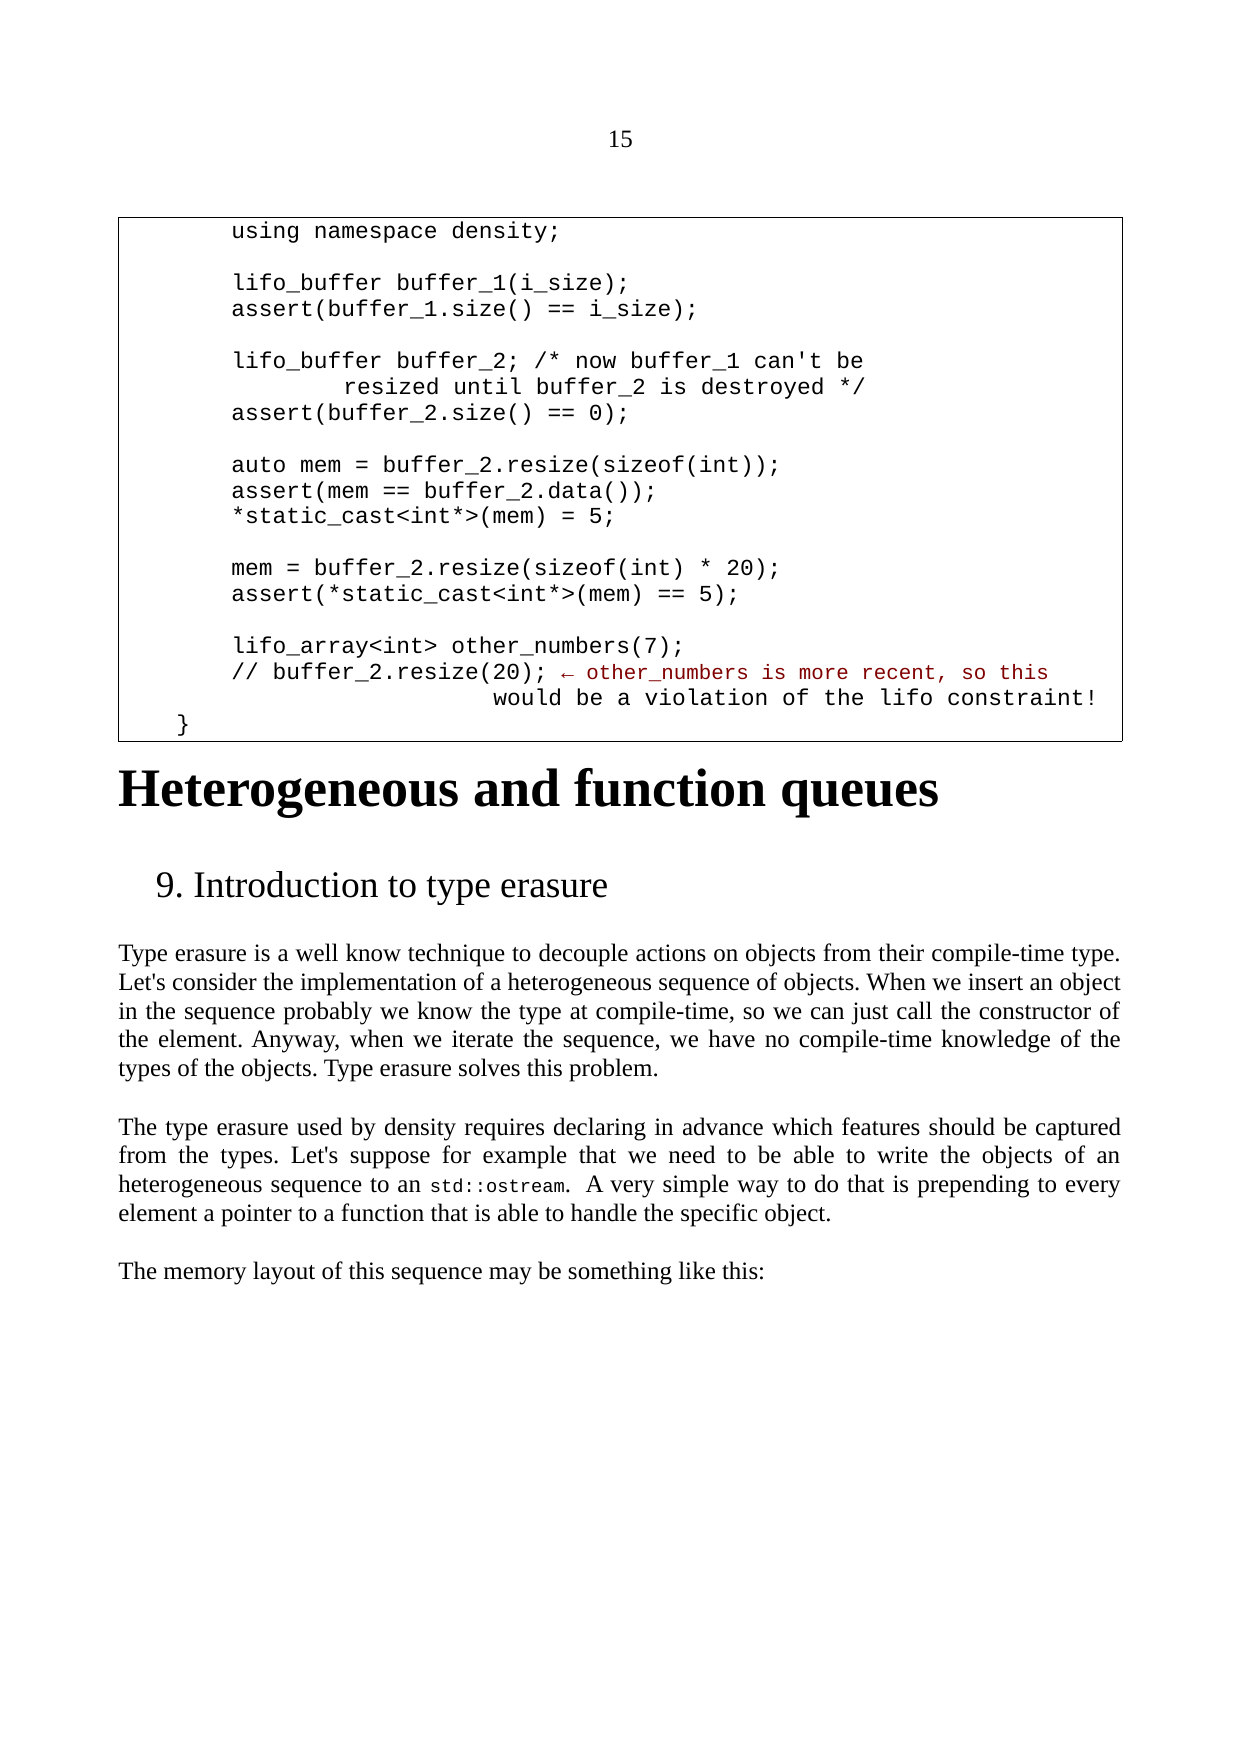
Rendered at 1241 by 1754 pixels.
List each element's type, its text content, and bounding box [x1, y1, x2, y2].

text The type erasure used by density requires declaring in advance which features should be captured from the types. Let's suppose for example that we need to be able to write the objects of an heterogeneous sequence to an std::ostream. A very simple way to do that is prepending to every element a pointer to a function that is able to handle the specific object. [118, 1112, 1122, 1227]
text // buffer_2.resize(20); ← other_numbers is more recent, so this [119, 657, 1122, 683]
text using namespace density; [119, 218, 1122, 268]
text assert(buffer_2.size() == 0); [119, 398, 1122, 427]
text The memory layout of this sequence may be something like this: [118, 1256, 1122, 1285]
text auto mem = buffer_2.resize(sizeof(int)); [119, 450, 1122, 476]
subtitle Heterogeneous and function queues [118, 756, 1122, 818]
text *static_cast<int*>(mem) = 5; [119, 502, 1122, 531]
text } [119, 709, 1122, 741]
text assert(mem == buffer_2.data()); [119, 476, 1122, 502]
text Type erasure is a well know technique to decouple actions on objects from their compile-time type. Let's consider the implementation of a heterogeneous sequence of objects. When we insert an object in the sequence probably we know the type at compile-time, so we can just call the constructor of the element. Anyway, when we iterate the sequence, we have no compile-time knowledge of the types of the objects. Type erasure solves this problem. [118, 938, 1122, 1082]
text would be a violation of the lifo constraint! [119, 683, 1122, 709]
text mem = buffer_2.resize(sizeof(int) * 20); [119, 554, 1122, 580]
text lifo_array<int> other_numbers(7); [119, 632, 1122, 657]
text lifo_buffer buffer_1(i_size); [119, 268, 1122, 294]
text resized until buffer_2 is destroyed */ [119, 372, 1122, 398]
text assert(buffer_1.size() == i_size); [119, 294, 1122, 323]
subtitle Introduction to type erasure [156, 863, 1122, 906]
text assert(*static_cast<int*>(mem) == 5); [119, 580, 1122, 609]
text lifo_buffer buffer_2; /* now buffer_1 can't be [119, 346, 1122, 372]
